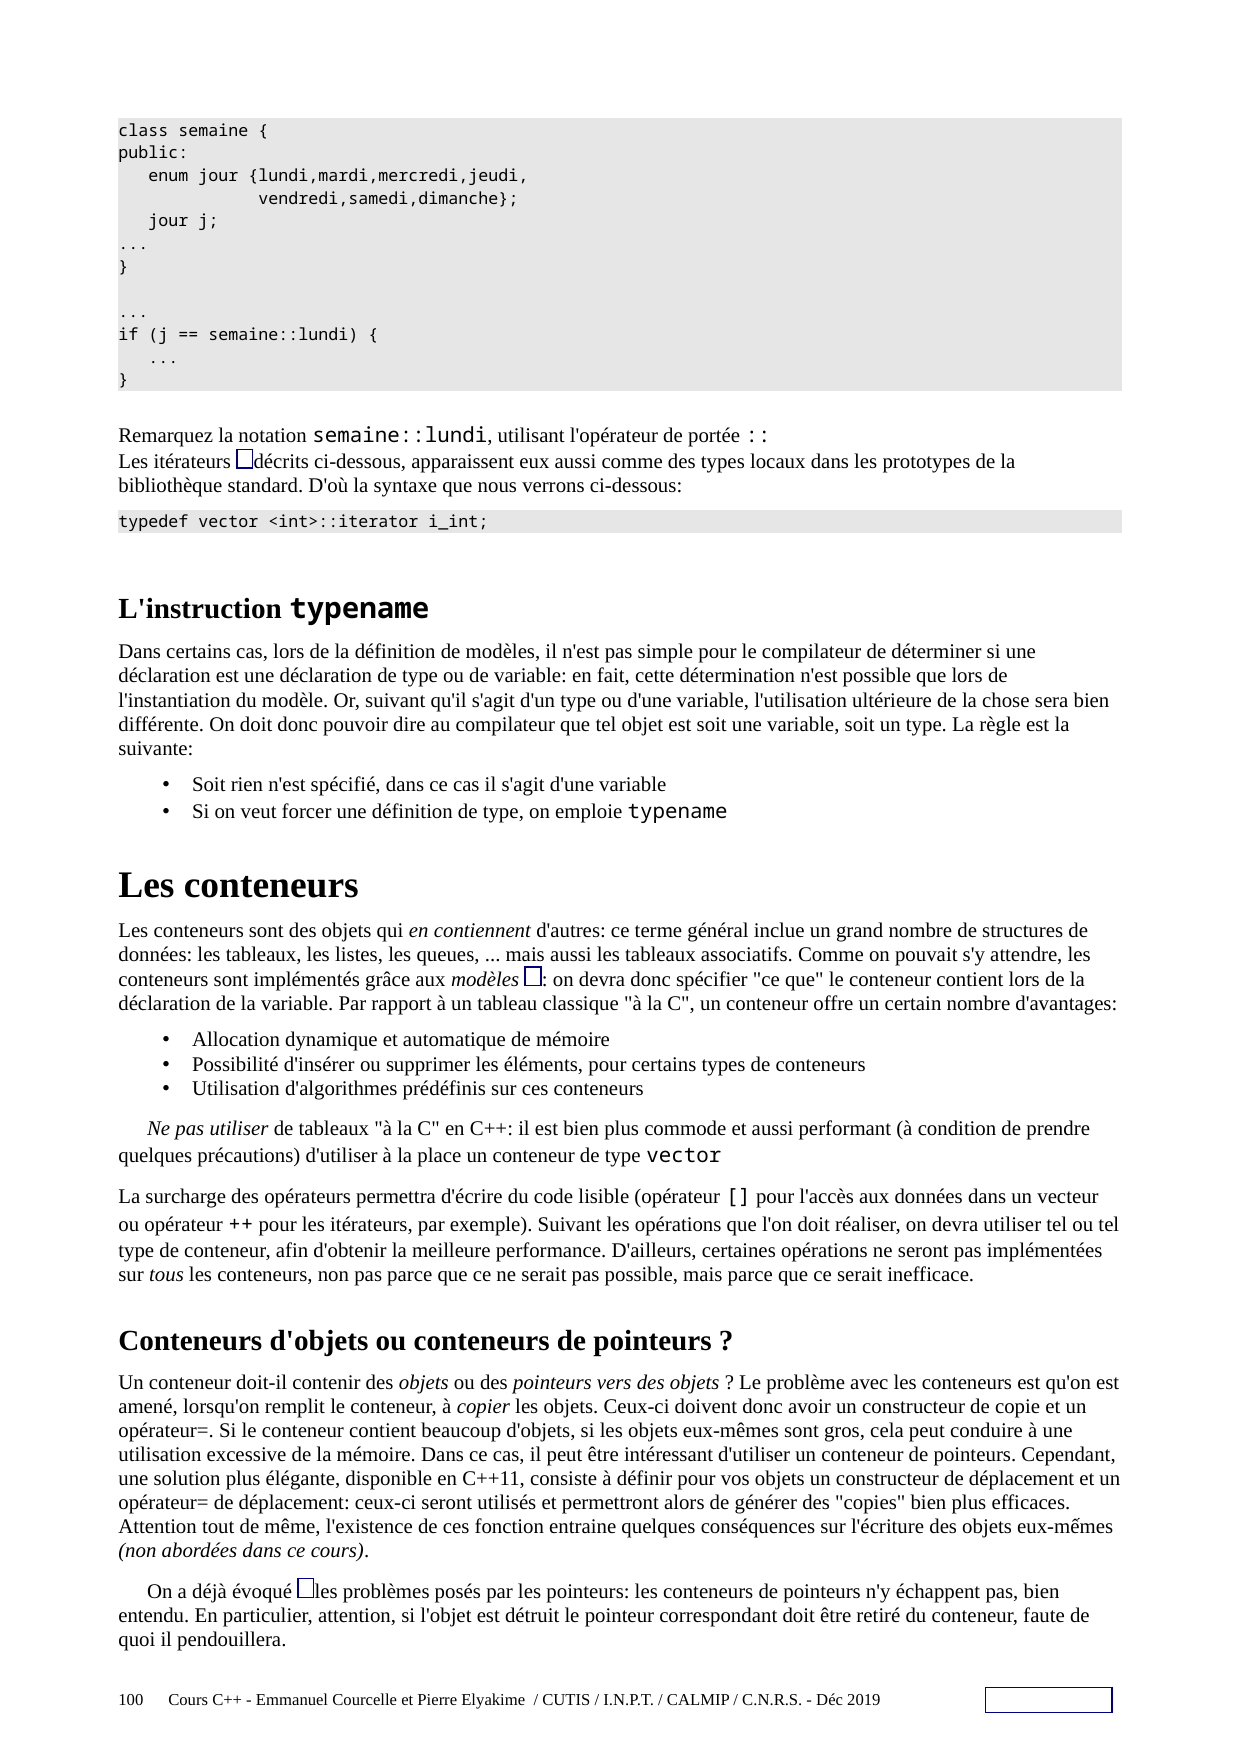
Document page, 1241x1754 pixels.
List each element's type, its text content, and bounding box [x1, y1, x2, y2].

text class semaine { [118, 118, 1122, 141]
text La surcharge des opérateurs permettra d'écrire du code lisible (opérateur [] pour l'accès aux données dans un vecteur ou opérateur ++ pour les itérateurs, par exemple). Suivant les opérations que l'on doit réaliser, on devra utiliser tel ou tel type de conteneur, afin d'obtenir la meilleure performance. D'ailleurs, certaines opérations ne seront pas implémentées sur tous les conteneurs, non pas parce que ce ne serait pas possible, mais parce que ce serait inefficace. [118, 1181, 1122, 1286]
text ... [118, 232, 1122, 254]
subtitle Les conteneurs [118, 862, 1122, 905]
list Allocation dynamique et automatique de mémoire [162, 1027, 1122, 1051]
subtitle Conteneurs d'objets ou conteneurs de pointeurs ? [118, 1323, 1122, 1357]
text } [118, 368, 1122, 391]
text enum jour {lundi,mardi,mercredi,jeudi, [118, 163, 1122, 186]
text Un conteneur doit-il contenir des objets ou des pointeurs vers des objets ? Le problème avec les conteneurs est qu'on est amené, lorsqu'on remplit le conteneur, à copier les objets. Ceux-ci doivent donc avoir un constructeur de copie et un opérateur=. Si le conteneur contient beaucoup d'objets, si les objets eux-mêmes sont gros, cela peut conduire à une utilisation excessive de la mémoire. Dans ce cas, il peut être intéressant d'utiliser un conteneur de pointeurs. Cependant, une solution plus élégante, disponible en C++11, consiste à définir pour vos objets un constructeur de déplacement et un opérateur= de déplacement: ceux-ci seront utilisés et permettront alors de générer des "copies" bien plus efficaces. Attention tout de même, l'existence de ces fonction entraine quelques conséquences sur l'écriture des objets eux-mếmes (non abordées dans ce cours). [118, 1369, 1122, 1562]
subtitle L'instruction typename [118, 587, 1122, 627]
text public: [118, 141, 1122, 163]
list Soit rien n'est spécifié, dans ce cas il s'agit d'une variable [162, 772, 1122, 796]
text typedef vector <int>::iterator i_int; [118, 510, 1122, 533]
text Remarquez la notation semaine::lundi, utilisant l'opérateur de portée :: Les itérateurs décrits ci-dessous, apparaissent eux aussi comme des types locaux dans les prototypes de la bibliothèque standard. D'où la syntaxe que nous verrons ci-dessous: [118, 420, 1122, 497]
list Utilisation d'algorithmes prédéfinis sur ces conteneurs [162, 1076, 1122, 1099]
list Possibilité d'insérer ou supprimer les éléments, pour certains types de conteneurs [162, 1051, 1122, 1076]
text Dans certains cas, lors de la définition de modèles, il n'est pas simple pour le compilateur de déterminer si une déclaration est une déclaration de type ou de variable: en fait, cette détermination n'est possible que lors de l'instantiation du modèle. Or, suivant qu'il s'agit d'un type ou d'une variable, l'utilisation ultérieure de la chose sera bien différente. On doit donc pouvoir dire au compilateur que tel objet est soit une variable, soit un type. La règle est la suivante: [118, 639, 1122, 760]
text jour j; [118, 209, 1122, 232]
text if (j == semaine::lundi) { [118, 322, 1122, 345]
text Ne pas utiliser de tableaux "à la C" en C++: il est bien plus commode et aussi performant (à condition de prendre quelques précautions) d'utiliser à la place un conteneur de type vector [118, 1112, 1122, 1168]
list Si on veut forcer une définition de type, on emploie typename [162, 796, 1122, 825]
text On a déjà évoqué les problèmes posés par les pointeurs: les conteneurs de pointeurs n'y échappent pas, bien entendu. En particulier, attention, si l'objet est détruit le pointeur correspondant doit être retiré du conteneur, faute de quoi il pendouillera. [118, 1574, 1122, 1651]
text vendredi,samedi,dimanche}; [118, 186, 1122, 209]
text ... [118, 300, 1122, 322]
text } [118, 254, 1122, 277]
text Les conteneurs sont des objets qui en contiennent d'autres: ce terme général inclue un grand nombre de structures de données: les tableaux, les listes, les queues, ... mais aussi les tableaux associatifs. Comme on pouvait s'y attendre, les conteneurs sont implémentés grâce aux modèles : on devra donc spécifier "ce que" le conteneur contient lors de la déclaration de la variable. Par rapport à un tableau classique "à la C", un conteneur offre un certain nombre d'avantages: [118, 918, 1122, 1015]
text ... [118, 345, 1122, 368]
